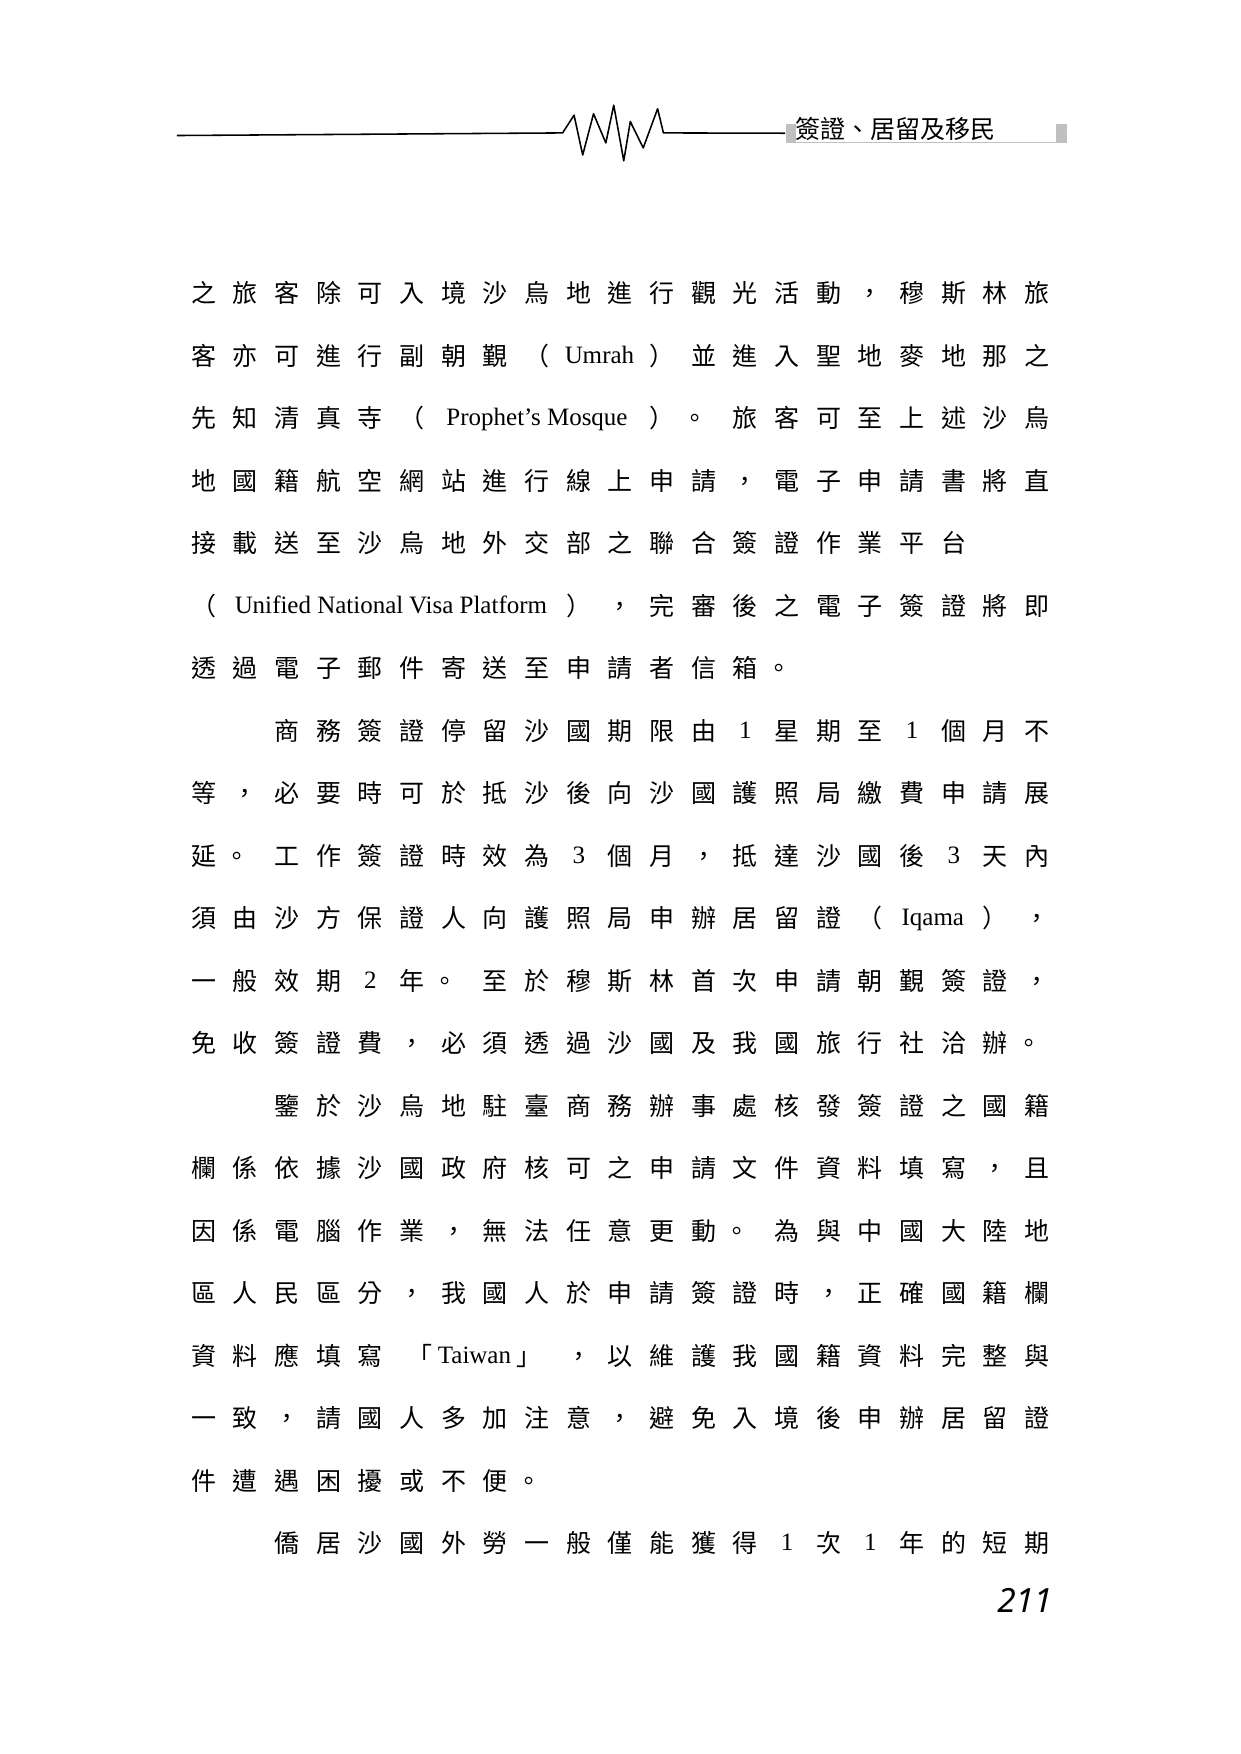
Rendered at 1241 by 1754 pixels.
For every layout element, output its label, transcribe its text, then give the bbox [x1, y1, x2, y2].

text 僑居沙國外勞一般僅能獲得1次1年的短期 [183, 1500, 1058, 1563]
text 之旅客除可入境沙烏地進行觀光活動，穆斯林旅客亦可進行副朝覲（Umrah）並進入聖地麥地那之先知清真寺（Prophet’s Mosque）。旅客可至上述沙烏地國籍航空網站進行線上申請，電子申請書將直接載送至沙烏地外交部之聯合簽證作業平台（Unified National Visa Platform），完審後之電子簽證將即透過電子郵件寄送至申請者信箱。 [183, 250, 1058, 688]
text 鑒於沙烏地駐臺商務辦事處核發簽證之國籍欄係依據沙國政府核可之申請文件資料填寫，且因係電腦作業，無法任意更動。為與中國大陸地區人民區分，我國人於申請簽證時，正確國籍欄資料應填寫「Taiwan」，以維護我國籍資料完整與一致，請國人多加注意，避免入境後申辦居留證件遭遇困擾或不便。 [183, 1063, 1058, 1500]
text 商務簽證停留沙國期限由1星期至1個月不等，必要時可於抵沙後向沙國護照局繳費申請展延。工作簽證時效為3個月，抵達沙國後3天內須由沙方保證人向護照局申辦居留證（Iqama），一般效期2年。至於穆斯林首次申請朝覲簽證，免收簽證費，必須透過沙國及我國旅行社洽辦。 [183, 688, 1058, 1063]
